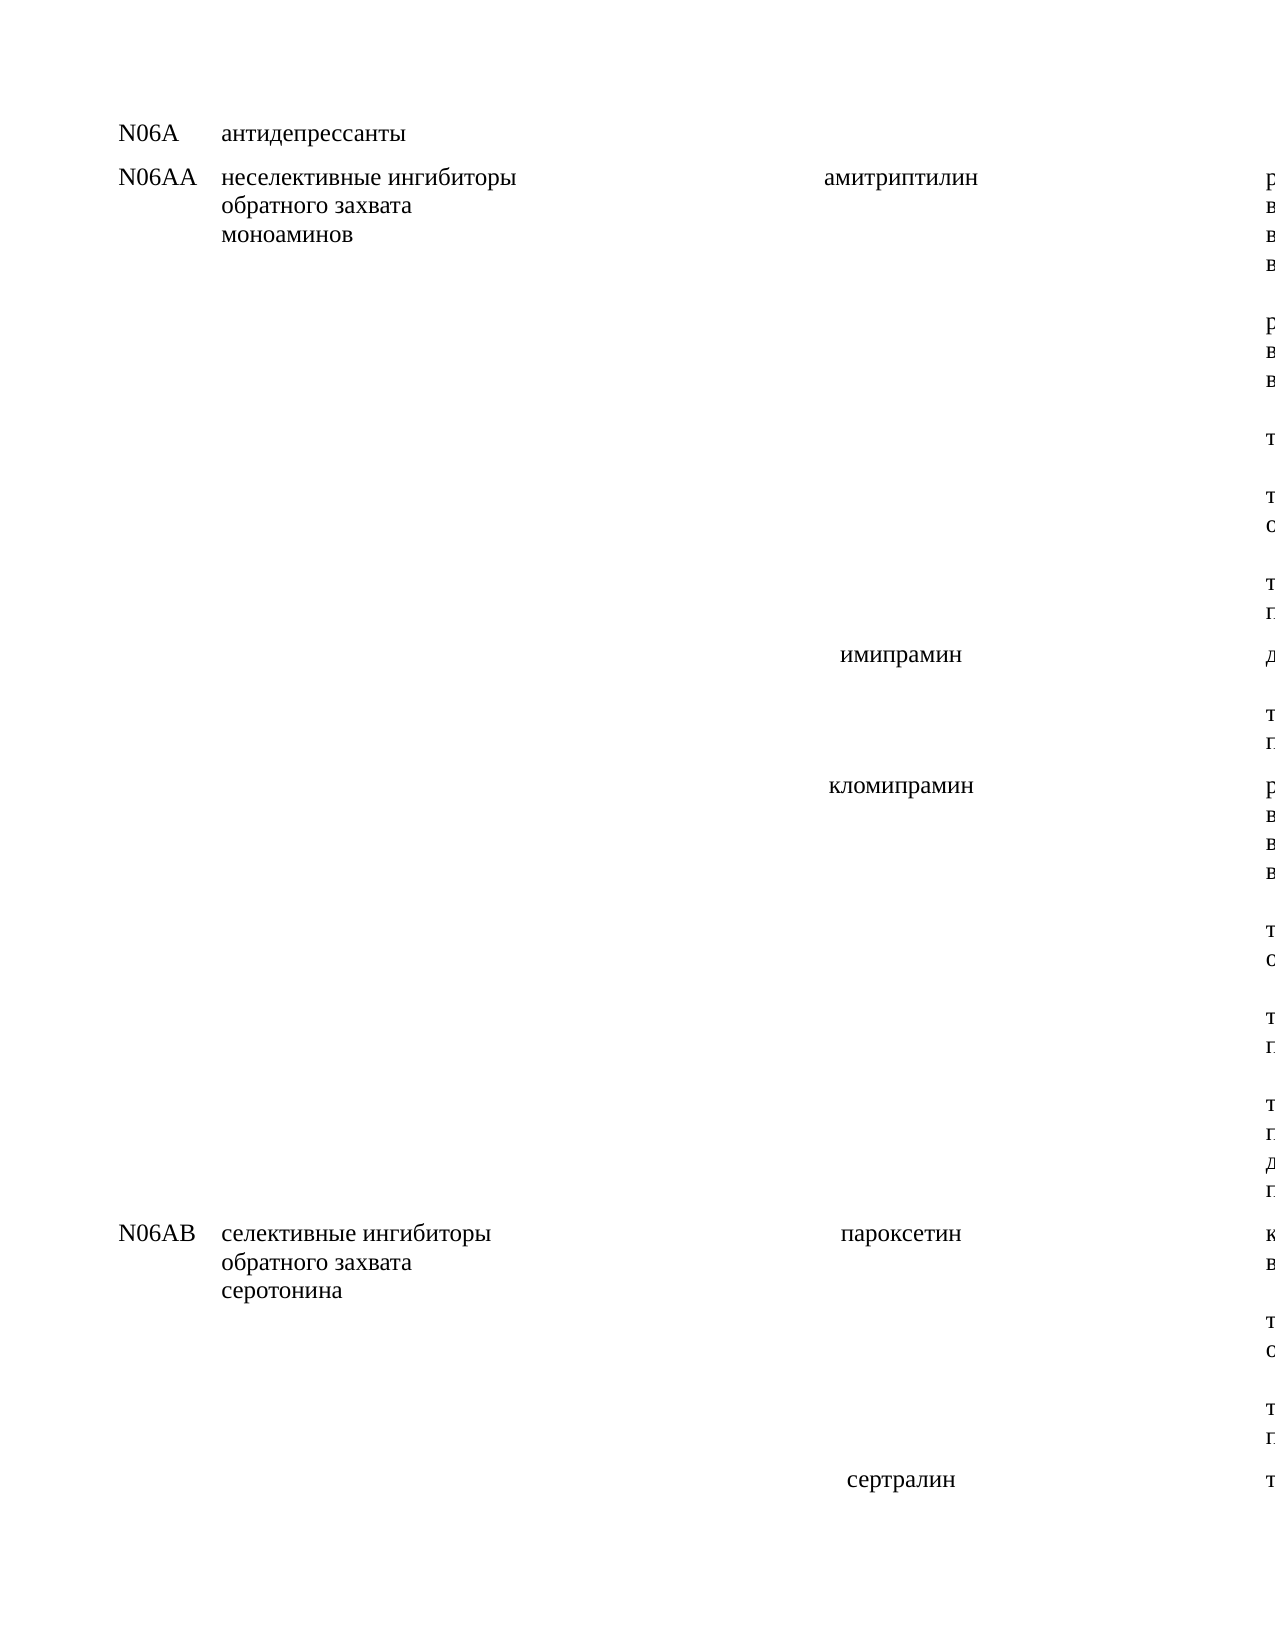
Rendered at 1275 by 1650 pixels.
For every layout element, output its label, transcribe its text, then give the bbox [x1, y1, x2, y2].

table_cell N06AB [118, 1218, 221, 1464]
table_cell [537, 118, 1266, 162]
table_cell [221, 770, 537, 1218]
table_cell [1266, 118, 1275, 162]
table_cell неселективные ингибиторы обратного захвата моноаминов [221, 162, 537, 639]
table_cell кломипрамин [537, 770, 1266, 1218]
table_cell [118, 770, 221, 1218]
table_cell сертралин [537, 1464, 1266, 1508]
table_cell [221, 1464, 537, 1508]
table_cell [118, 1464, 221, 1508]
table_cell N06AA [118, 162, 221, 639]
table_cell антидепрессанты [221, 118, 537, 162]
table_cell [118, 639, 221, 770]
table_cell имипрамин [537, 639, 1266, 770]
table_cell селективные ингибиторы обратного захвата серотонина [221, 1218, 537, 1464]
table_cell пароксетин [537, 1218, 1266, 1464]
table_cell амитриптилин [537, 162, 1266, 639]
table_cell N06A [118, 118, 221, 162]
table_cell [221, 639, 537, 770]
